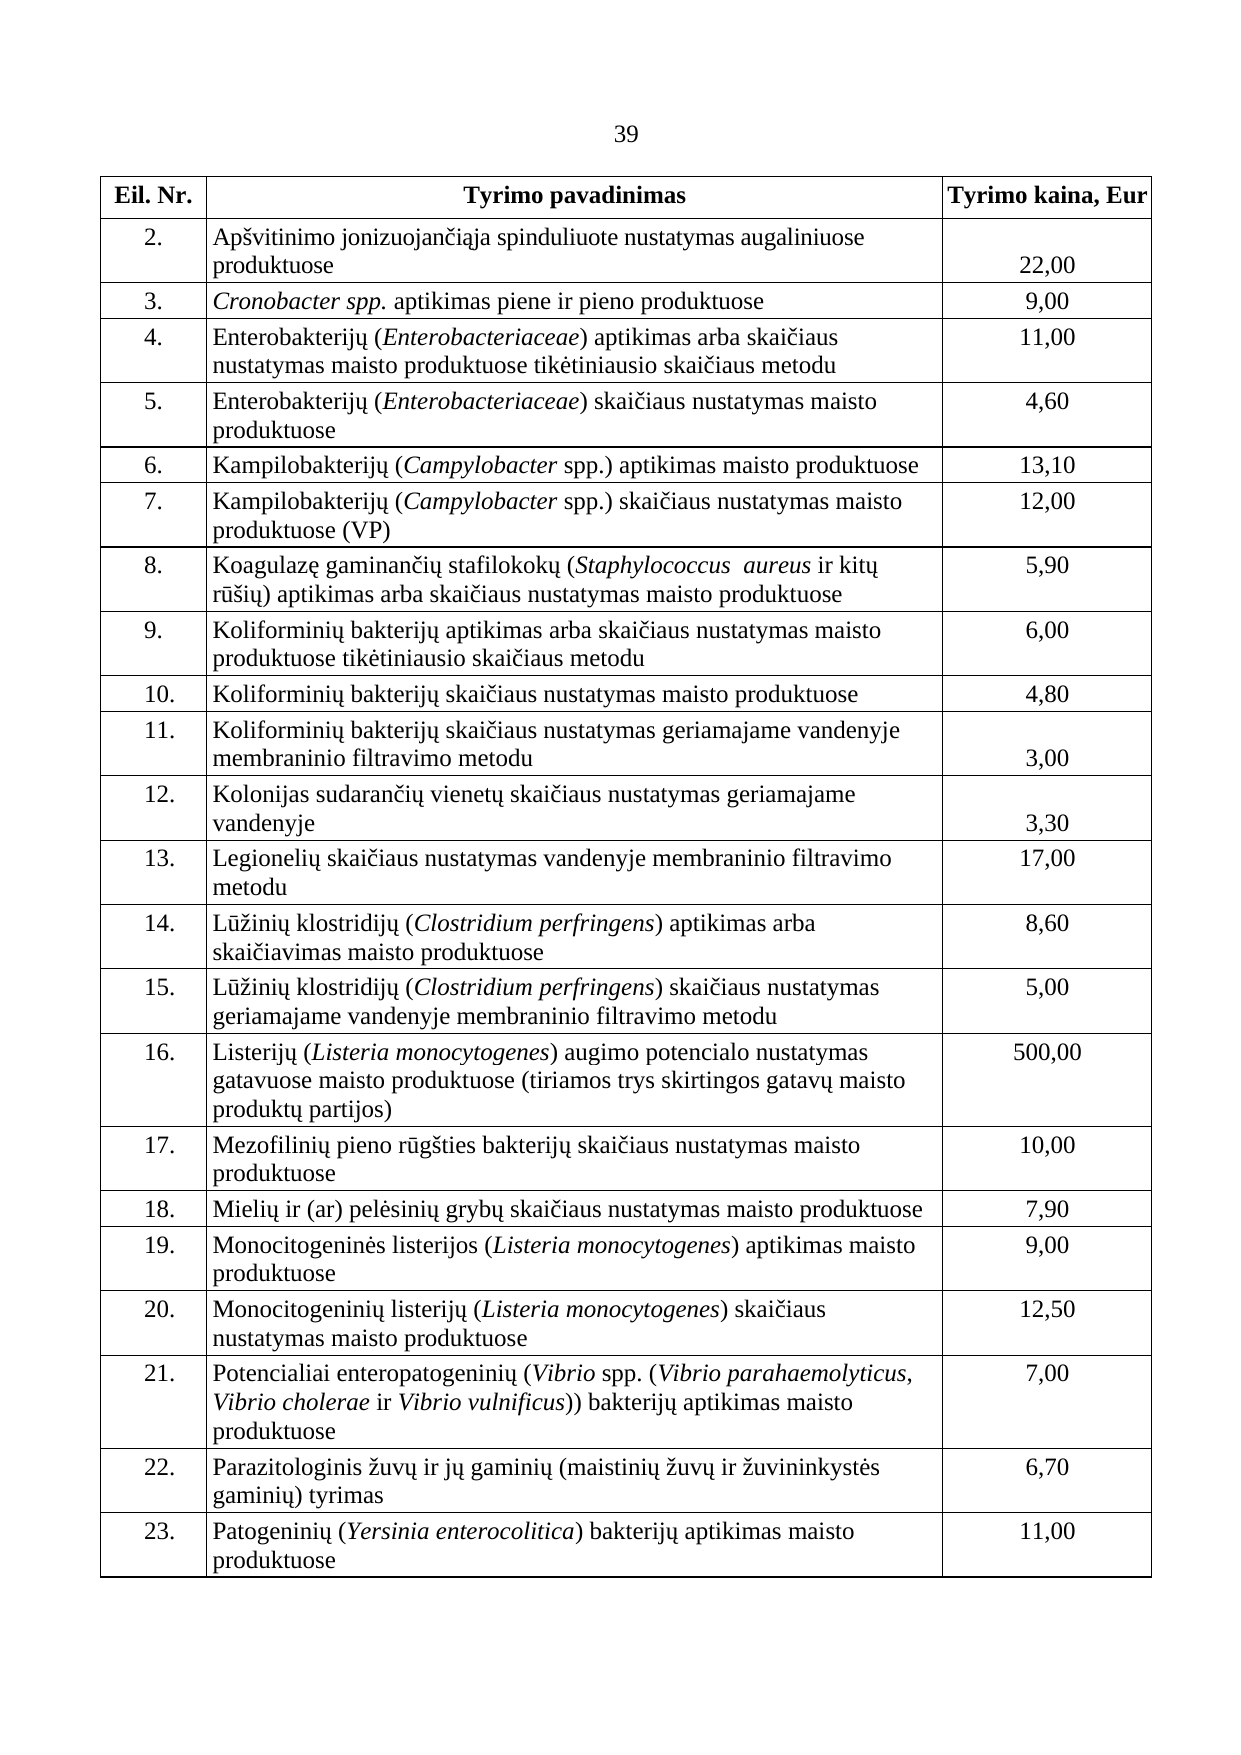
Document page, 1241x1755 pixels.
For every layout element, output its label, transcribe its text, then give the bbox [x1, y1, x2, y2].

table_cell 14. [101, 905, 206, 968]
table_cell 23. [101, 1513, 206, 1576]
table_cell 12,00 [943, 483, 1151, 546]
table_cell 15. [101, 969, 206, 1033]
table_cell 9,00 [943, 1227, 1151, 1290]
table_cell 500,00 [943, 1034, 1151, 1126]
table_cell 18. [101, 1191, 206, 1226]
table_cell 9. [101, 612, 206, 675]
table_cell Monocitogeninių listerijų (Listeria monocytogenes) skaičiaus nustatymas maisto produktuose [207, 1291, 942, 1354]
table_cell Enterobakterijų (Enterobacteriaceae) skaičiaus nustatymas maisto produktuose [207, 383, 942, 446]
table_cell 5. [101, 383, 206, 446]
table_cell 12,50 [943, 1291, 1151, 1354]
table_cell Kolonijas sudarančių vienetų skaičiaus nustatymas geriamajame vandenyje [207, 776, 942, 839]
table_cell 4,80 [943, 676, 1151, 711]
table_cell 7,90 [943, 1191, 1151, 1226]
table_cell 6,70 [943, 1449, 1151, 1512]
table_cell 13,10 [943, 448, 1151, 482]
table_cell Lūžinių klostridijų (Clostridium perfringens) aptikimas arba skaičiavimas maisto produktuose [207, 905, 942, 968]
table_cell 16. [101, 1034, 206, 1126]
table_cell Listerijų (Listeria monocytogenes) augimo potencialo nustatymas gatavuose maisto produktuose (tiriamos trys skirtingos gatavų maisto produktų partijos) [207, 1034, 942, 1126]
table_cell 9,00 [943, 283, 1151, 318]
table_cell Potencialiai enteropatogeninių (Vibrio spp. (Vibrio parahaemolyticus, Vibrio cholerae ir Vibrio vulnificus)) bakterijų aptikimas maisto produktuose [207, 1356, 942, 1448]
table_cell Legionelių skaičiaus nustatymas vandenyje membraninio filtravimo metodu [207, 841, 942, 904]
table_cell 3,00 [943, 712, 1151, 775]
table_cell Enterobakterijų (Enterobacteriaceae) aptikimas arba skaičiaus nustatymas maisto produktuose tikėtiniausio skaičiaus metodu [207, 319, 942, 382]
table_cell 17. [101, 1127, 206, 1190]
table_cell Mielių ir (ar) pelėsinių grybų skaičiaus nustatymas maisto produktuose [207, 1191, 942, 1226]
table_cell 7,00 [943, 1356, 1151, 1448]
table_cell 20. [101, 1291, 206, 1354]
table_cell 5,00 [943, 969, 1151, 1033]
table_cell 11. [101, 712, 206, 775]
table_cell 22. [101, 1449, 206, 1512]
table_cell 21. [101, 1356, 206, 1448]
table_cell 6. [101, 448, 206, 482]
table_cell Cronobacter spp. aptikimas piene ir pieno produktuose [207, 283, 942, 318]
table_cell 7. [101, 483, 206, 546]
table_cell 11,00 [943, 1513, 1151, 1576]
table_cell 3. [101, 283, 206, 318]
table_cell Koagulazę gaminančių stafilokokų (Staphylococcus aureus ir kitų rūšių) aptikimas arba skaičiaus nustatymas maisto produktuose [207, 548, 942, 611]
table_cell 17,00 [943, 841, 1151, 904]
table_cell Kampilobakterijų (Campylobacter spp.) skaičiaus nustatymas maisto produktuose (VP) [207, 483, 942, 546]
table_cell 6,00 [943, 612, 1151, 675]
table_cell Lūžinių klostridijų (Clostridium perfringens) skaičiaus nustatymas geriamajame vandenyje membraninio filtravimo metodu [207, 969, 942, 1033]
table_cell Parazitologinis žuvų ir jų gaminių (maistinių žuvų ir žuvininkystės gaminių) tyrimas [207, 1449, 942, 1512]
table_cell Mezofilinių pieno rūgšties bakterijų skaičiaus nustatymas maisto produktuose [207, 1127, 942, 1190]
table_cell 19. [101, 1227, 206, 1290]
table_cell 4. [101, 319, 206, 382]
table_cell Apšvitinimo jonizuojančiąja spinduliuote nustatymas augaliniuose produktuose [207, 219, 942, 282]
table_cell 2. [101, 219, 206, 282]
table_cell 13. [101, 841, 206, 904]
table_cell Koliforminių bakterijų skaičiaus nustatymas maisto produktuose [207, 676, 942, 711]
table_cell Koliforminių bakterijų aptikimas arba skaičiaus nustatymas maisto produktuose tikėtiniausio skaičiaus metodu [207, 612, 942, 675]
table_cell Kampilobakterijų (Campylobacter spp.) aptikimas maisto produktuose [207, 448, 942, 482]
table_cell 4,60 [943, 383, 1151, 446]
table_cell Monocitogeninės listerijos (Listeria monocytogenes) aptikimas maisto produktuose [207, 1227, 942, 1290]
table_cell 10. [101, 676, 206, 711]
table_cell 3,30 [943, 776, 1151, 839]
table_cell 12. [101, 776, 206, 839]
table_header Tyrimo pavadinimas [207, 177, 942, 218]
table_cell Patogeninių (Yersinia enterocolitica) bakterijų aptikimas maisto produktuose [207, 1513, 942, 1576]
table_cell 22,00 [943, 219, 1151, 282]
table_cell 8. [101, 548, 206, 611]
table_cell 8,60 [943, 905, 1151, 968]
table_cell Koliforminių bakterijų skaičiaus nustatymas geriamajame vandenyje membraninio filtravimo metodu [207, 712, 942, 775]
table_cell 10,00 [943, 1127, 1151, 1190]
table_cell 11,00 [943, 319, 1151, 382]
table_cell 5,90 [943, 548, 1151, 611]
table_header Eil. Nr. [101, 177, 206, 218]
table_header Tyrimo kaina, Eur [943, 177, 1151, 218]
